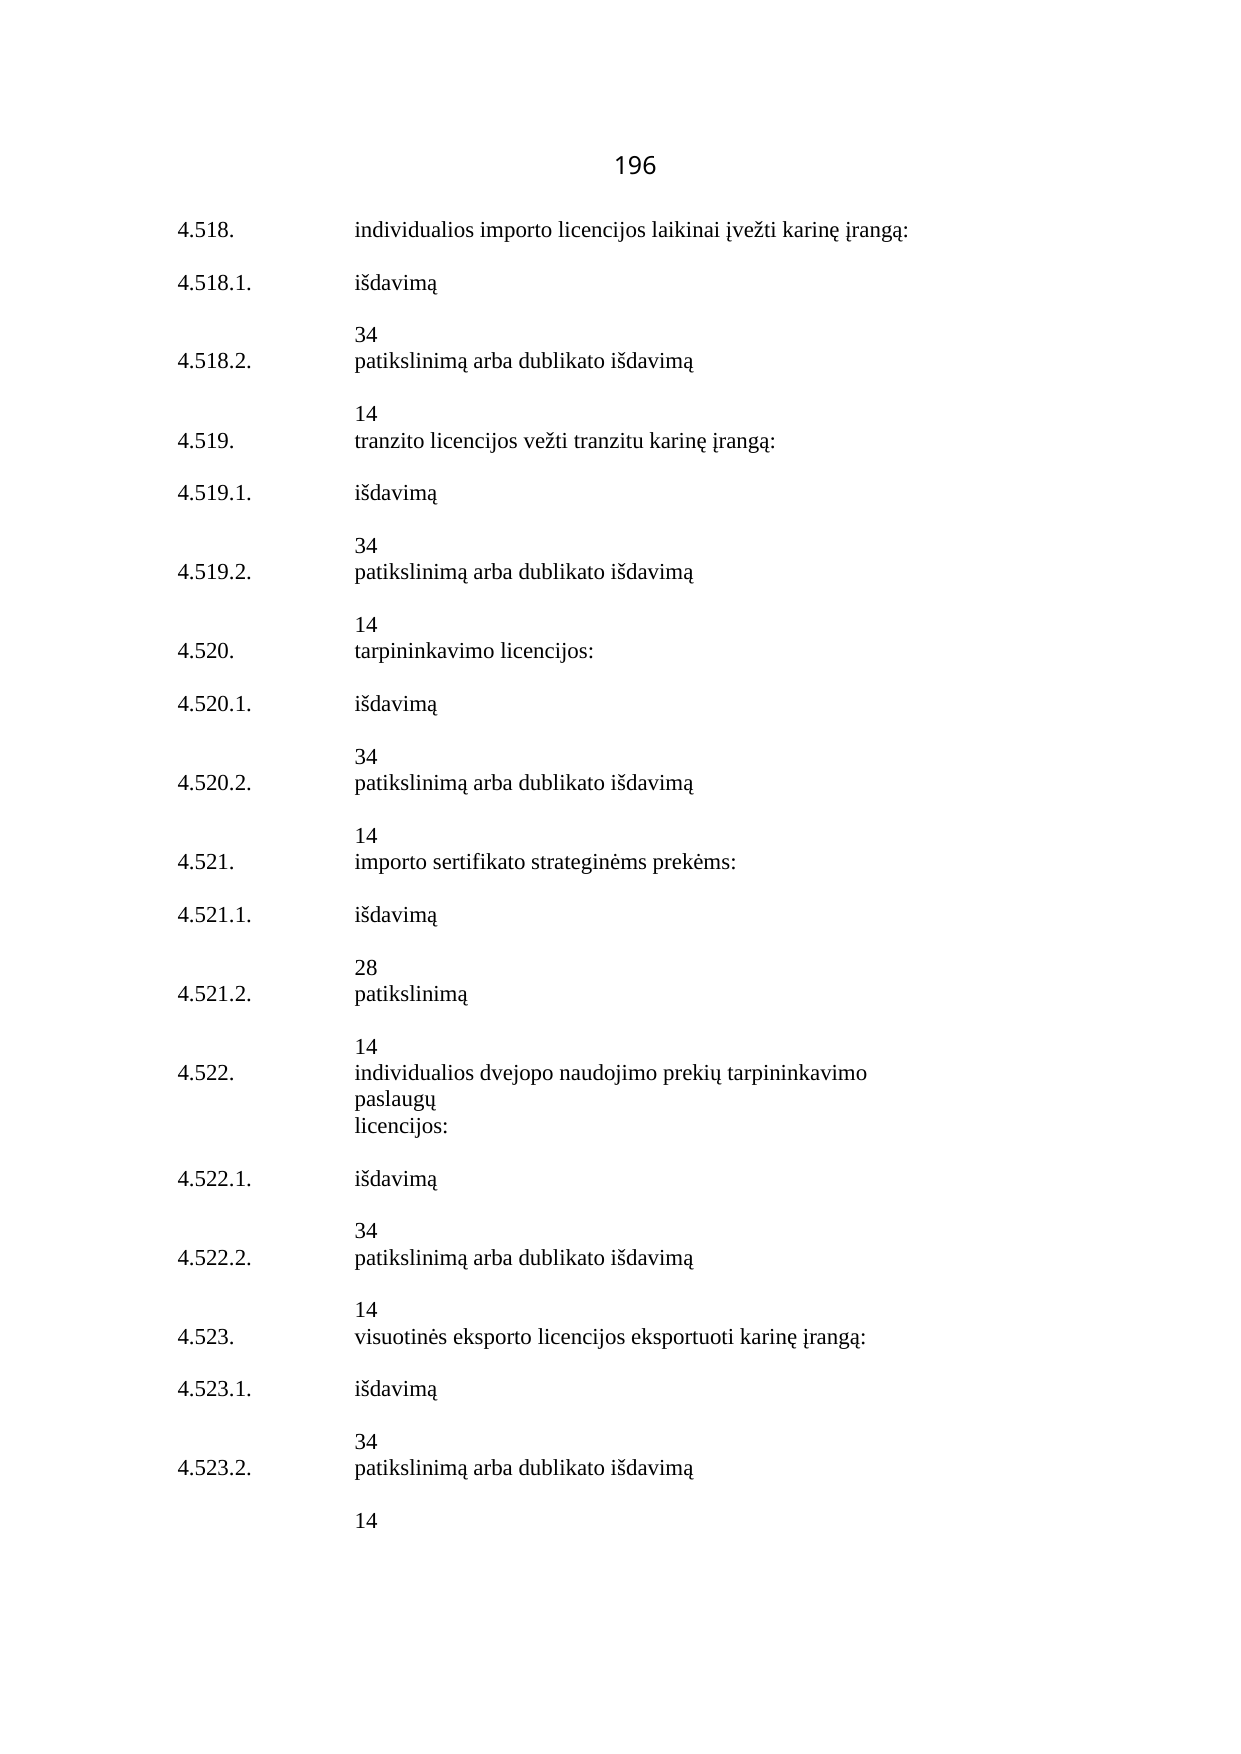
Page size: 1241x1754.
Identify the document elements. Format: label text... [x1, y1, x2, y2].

text 4.519. tranzito licencijos vežti tranzitu karinę įrangą: [177, 427, 945, 479]
text 4.519.1. išdavimą 34 [177, 479, 945, 558]
text 4.518.1. išdavimą 34 [177, 268, 945, 348]
text 4.518.2. patikslinimą arba dublikato išdavimą 14 [177, 348, 945, 427]
text 4.518. individualios importo licencijos laikinai įvežti karinę įrangą: [177, 216, 945, 268]
text 4.523.1. išdavimą 34 [177, 1375, 945, 1454]
text 4.521.1. išdavimą 28 [177, 901, 945, 980]
text 4.519.2. patikslinimą arba dublikato išdavimą 14 [177, 558, 945, 637]
text 4.523. visuotinės eksporto licencijos eksportuoti karinę įrangą: [177, 1323, 945, 1375]
text 4.523.2. patikslinimą arba dublikato išdavimą 14 [177, 1454, 945, 1533]
text 4.522. individualios dvejopo naudojimo prekių tarpininkavimo paslaugų [177, 1059, 945, 1112]
text 4.522.1. išdavimą 34 [177, 1164, 945, 1244]
text 4.520. tarpininkavimo licencijos: [177, 637, 945, 690]
text licencijos: [354, 1112, 945, 1164]
text 4.520.1. išdavimą 34 [177, 690, 945, 769]
text 4.522.2. patikslinimą arba dublikato išdavimą 14 [177, 1244, 945, 1323]
text 4.521.2. patikslinimą 14 [177, 980, 945, 1059]
text 4.521. importo sertifikato strateginėms prekėms: [177, 848, 945, 901]
text 4.520.2. patikslinimą arba dublikato išdavimą 14 [177, 769, 945, 848]
